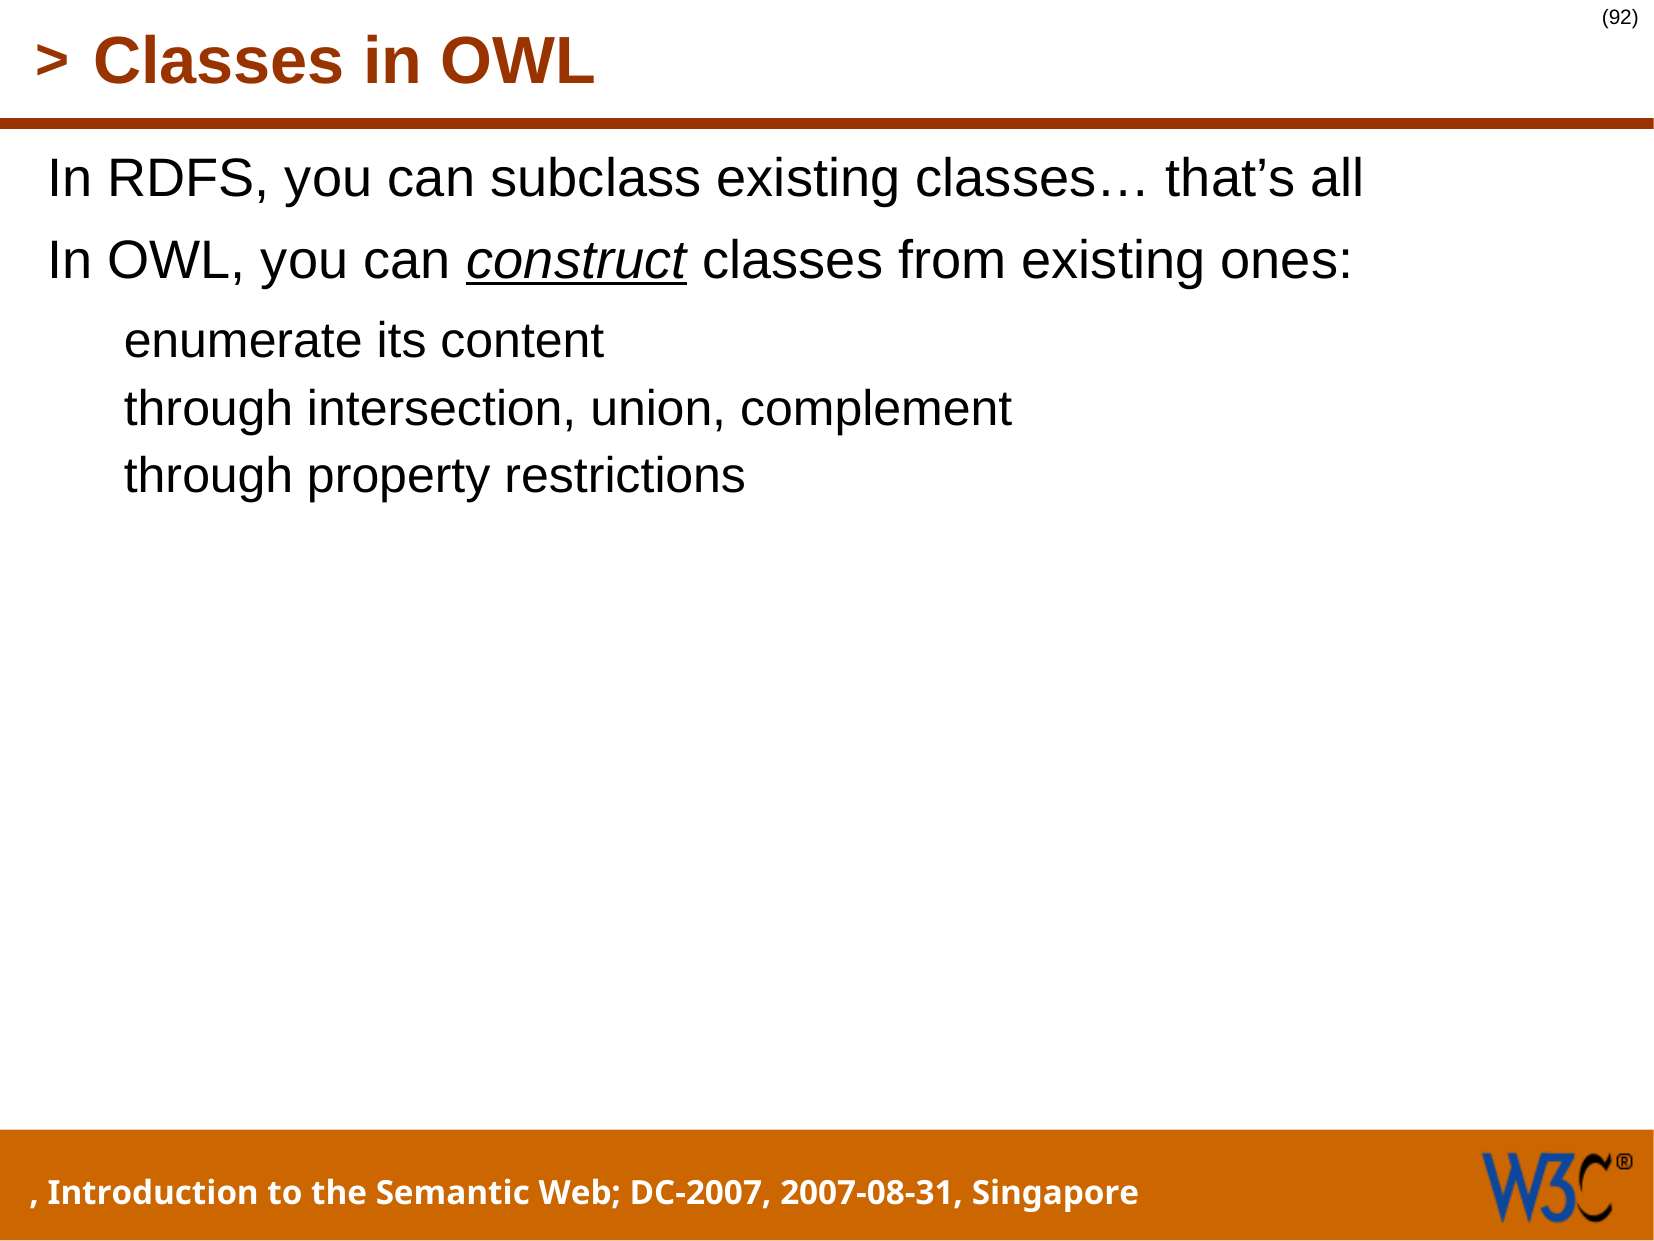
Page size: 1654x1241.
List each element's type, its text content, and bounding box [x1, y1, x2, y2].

picture [1477, 1149, 1639, 1228]
title Classes in OWL [93, 7, 1493, 111]
list In RDFS, you can subclass existing classes… that’s all In OWL, you can construct classes from existing ones: enumerate its content through intersection, union, complement through property restrictions [29, 147, 1624, 1119]
